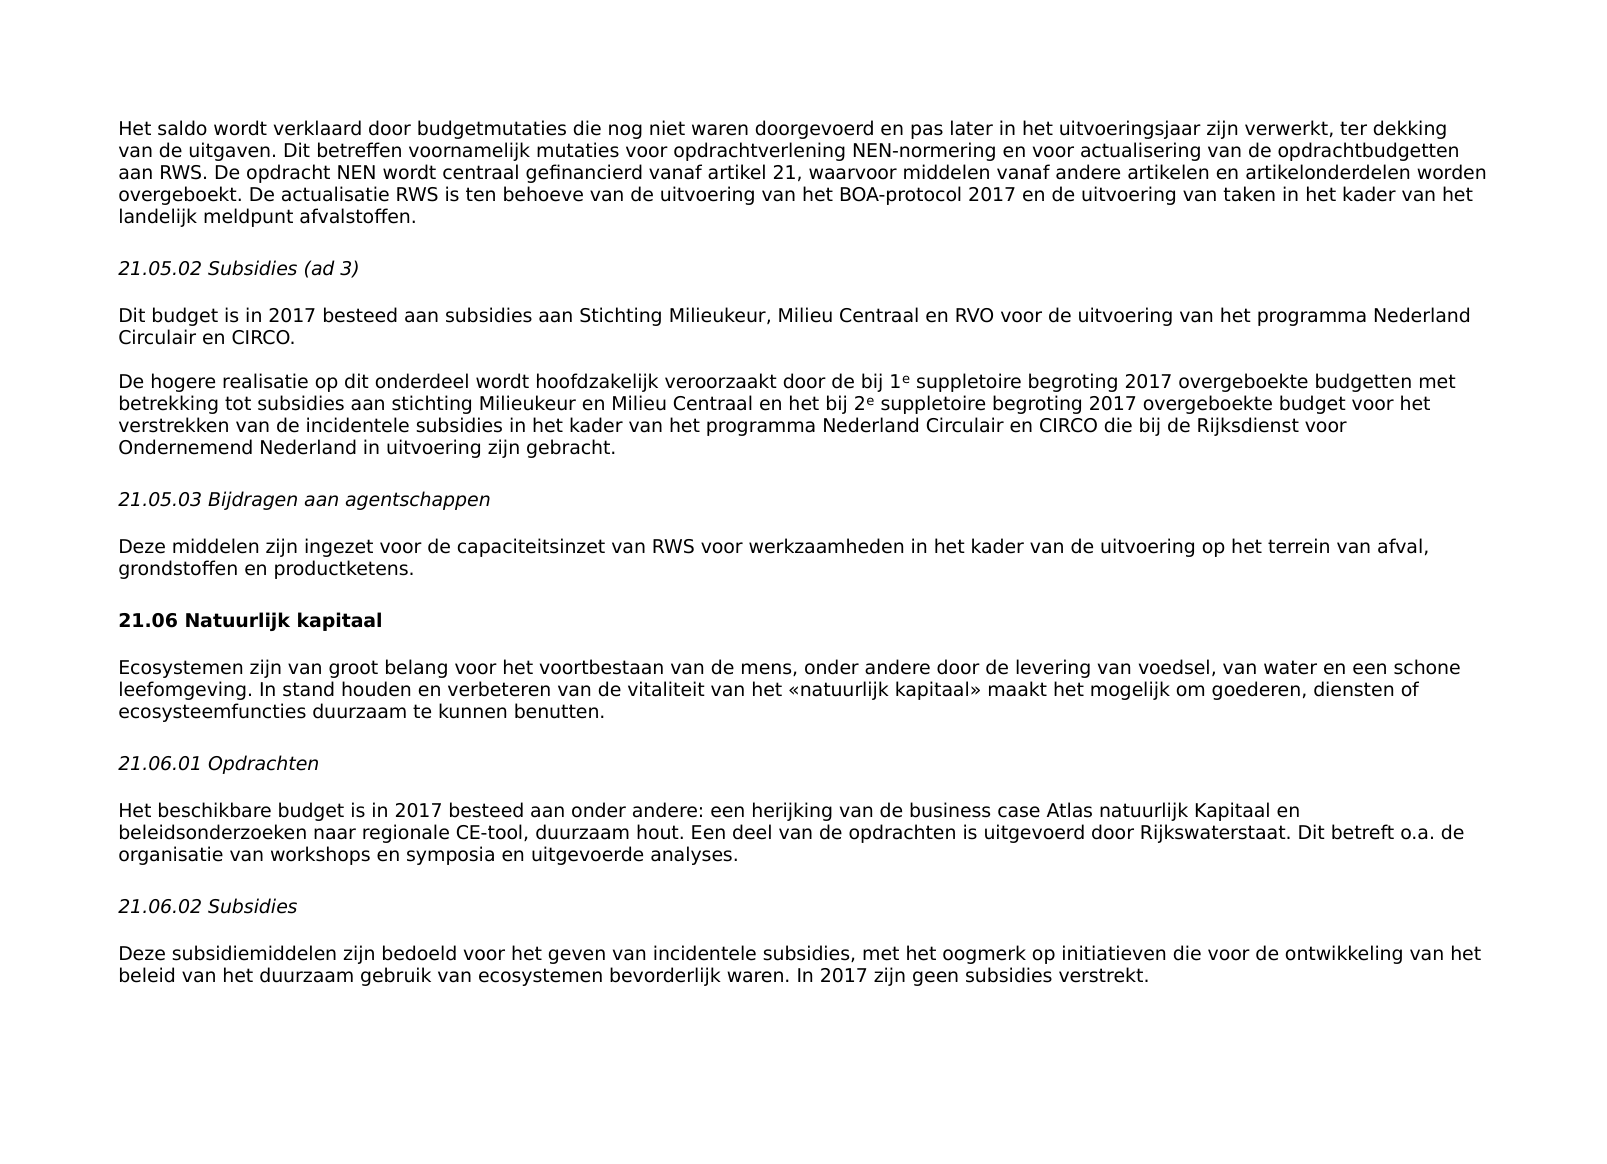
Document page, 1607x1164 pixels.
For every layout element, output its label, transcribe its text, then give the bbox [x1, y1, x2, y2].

subtitle 21.06 Natuurlijk kapitaal [118, 610, 1488, 632]
text Deze subsidiemiddelen zijn bedoeld voor het geven van incidentele subsidies, met het oogmerk op initiatieven die voor de ontwikkeling van het beleid van het duurzaam gebruik van ecosystemen bevorderlijk waren. In 2017 zijn geen subsidies verstrekt. [118, 943, 1488, 987]
text Het beschikbare budget is in 2017 besteed aan onder andere: een herijking van de business case Atlas natuurlijk Kapitaal en beleidsonderzoeken naar regionale CE-tool, duurzaam hout. Een deel van de opdrachten is uitgevoerd door Rijkswaterstaat. Dit betreft o.a. de organisatie van workshops en symposia en uitgevoerde analyses. [118, 800, 1488, 866]
text De hogere realisatie op dit onderdeel wordt hoofdzakelijk veroorzaakt door de bij 1e suppletoire begroting 2017 overgeboekte budgetten met betrekking tot subsidies aan stichting Milieukeur en Milieu Centraal en het bij 2e suppletoire begroting 2017 overgeboekte budget voor het verstrekken van de incidentele subsidies in het kader van het programma Nederland Circulair en CIRCO die bij de Rijksdienst voor Ondernemend Nederland in uitvoering zijn gebracht. [118, 371, 1488, 459]
subtitle 21.06.01 Opdrachten [118, 753, 1488, 775]
subtitle 21.05.03 Bijdragen aan agentschappen [118, 489, 1488, 511]
text Dit budget is in 2017 besteed aan subsidies aan Stichting Milieukeur, Milieu Centraal en RVO voor de uitvoering van het programma Nederland Circulair en CIRCO. [118, 305, 1488, 349]
subtitle 21.06.02 Subsidies [118, 896, 1488, 918]
text Ecosystemen zijn van groot belang voor het voortbestaan van de mens, onder andere door de levering van voedsel, van water en een schone leefomgeving. In stand houden en verbeteren van de vitaliteit van het «natuurlijk kapitaal» maakt het mogelijk om goederen, diensten of ecosysteemfuncties duurzaam te kunnen benutten. [118, 657, 1488, 723]
text Deze middelen zijn ingezet voor de capaciteitsinzet van RWS voor werkzaamheden in het kader van de uitvoering op het terrein van afval, grondstoffen en productketens. [118, 536, 1488, 580]
text Het saldo wordt verklaard door budgetmutaties die nog niet waren doorgevoerd en pas later in het uitvoeringsjaar zijn verwerkt, ter dekking van de uitgaven. Dit betreffen voornamelijk mutaties voor opdrachtverlening NEN-normering en voor actualisering van de opdrachtbudgetten aan RWS. De opdracht NEN wordt centraal gefinancierd vanaf artikel 21, waarvoor middelen vanaf andere artikelen en artikelonderdelen worden overgeboekt. De actualisatie RWS is ten behoeve van de uitvoering van het BOA-protocol 2017 en de uitvoering van taken in het kader van het landelijk meldpunt afvalstoffen. [118, 118, 1488, 228]
subtitle 21.05.02 Subsidies (ad 3) [118, 258, 1488, 280]
